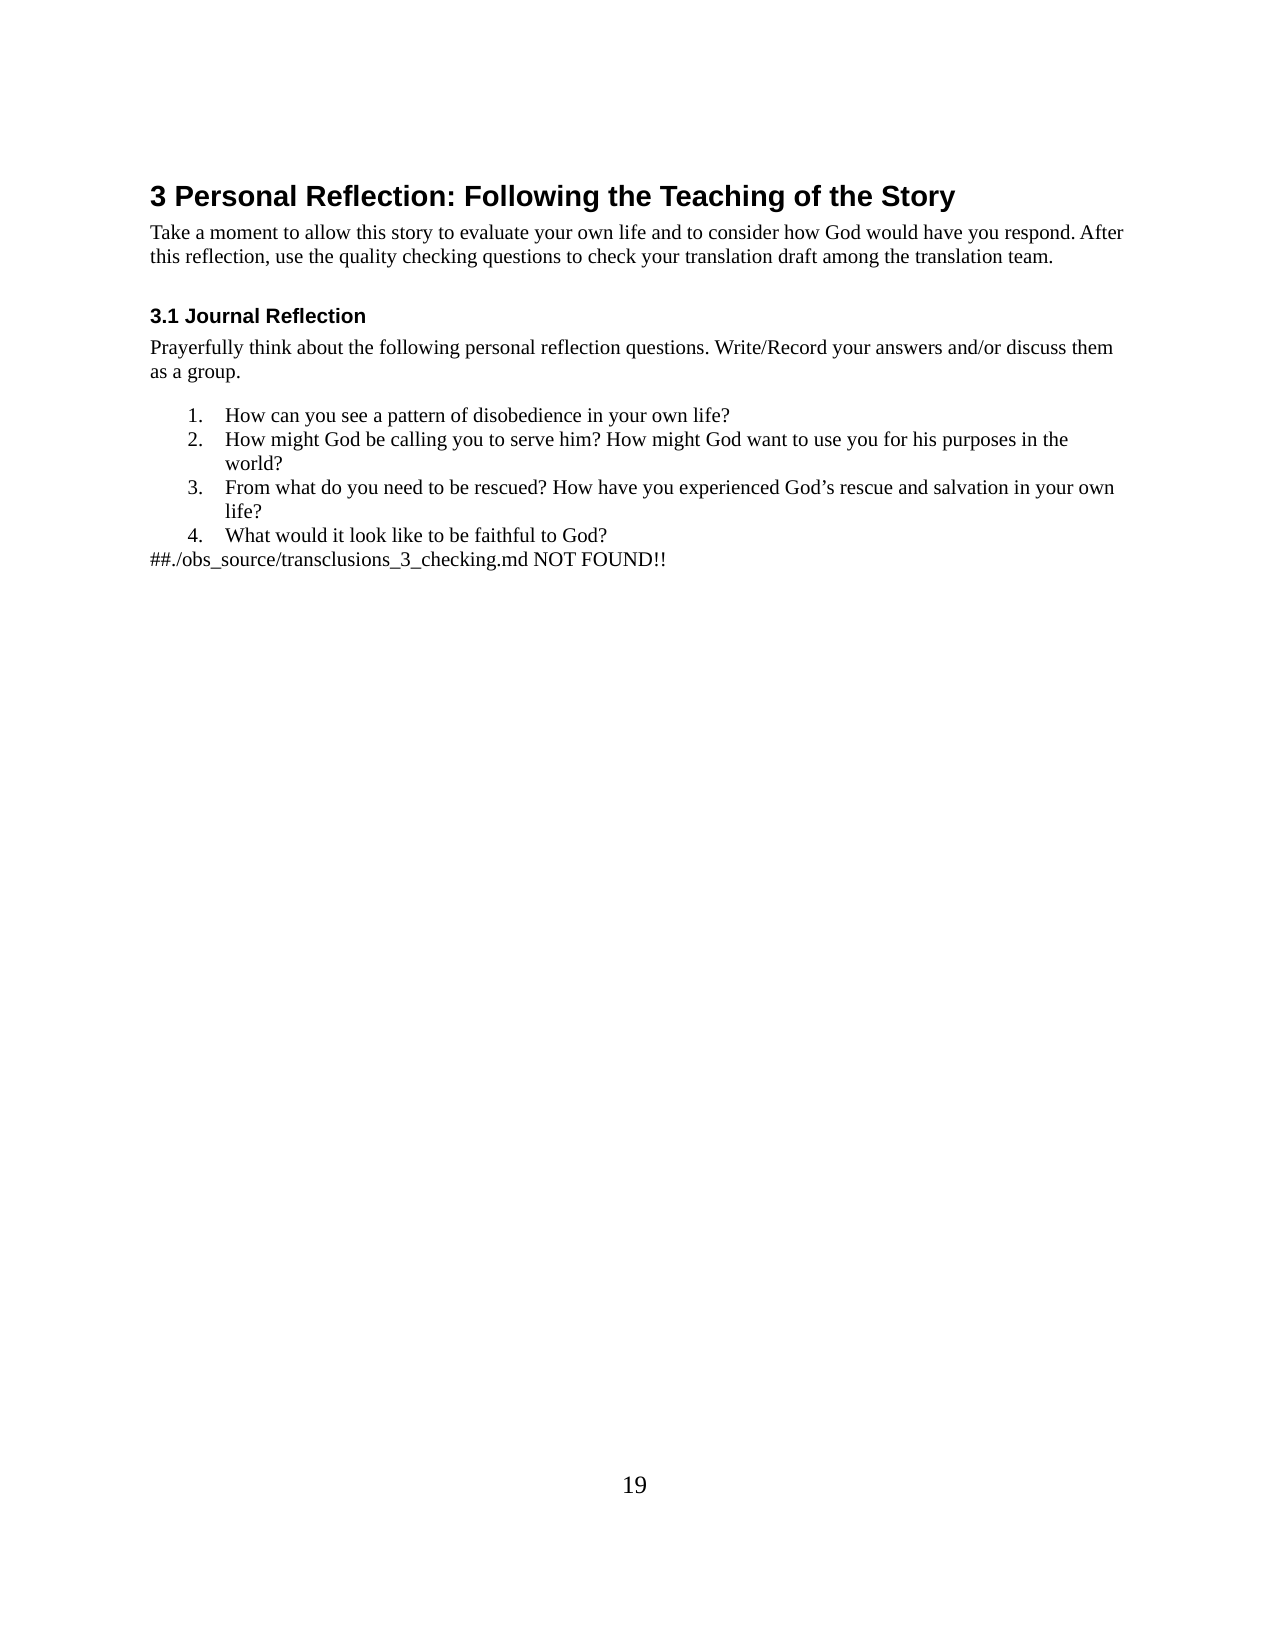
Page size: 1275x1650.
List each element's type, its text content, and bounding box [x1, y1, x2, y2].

list How might God be calling you to serve him? How might God want to use you for his purposes in the world? [187, 427, 1125, 475]
text Prayerfully think about the following personal reflection questions. Write/Record your answers and/or discuss them as a group. [150, 335, 1125, 383]
subtitle 3.1 Journal Reflection [150, 304, 1125, 328]
subtitle 3 Personal Reflection: Following the Teaching of the Story [150, 179, 1125, 212]
list What would it look like to be faithful to God? [187, 523, 1125, 547]
list From what do you need to be rescued? How have you experienced God’s rescue and salvation in your own life? [187, 475, 1125, 523]
list How can you see a pattern of disobedience in your own life? [187, 403, 1125, 427]
text ##./obs_source/transclusions_3_checking.md NOT FOUND!! [150, 547, 1125, 571]
text Take a moment to allow this story to evaluate your own life and to consider how God would have you respond. After this reflection, use the quality checking questions to check your translation draft among the translation team. [150, 220, 1125, 268]
